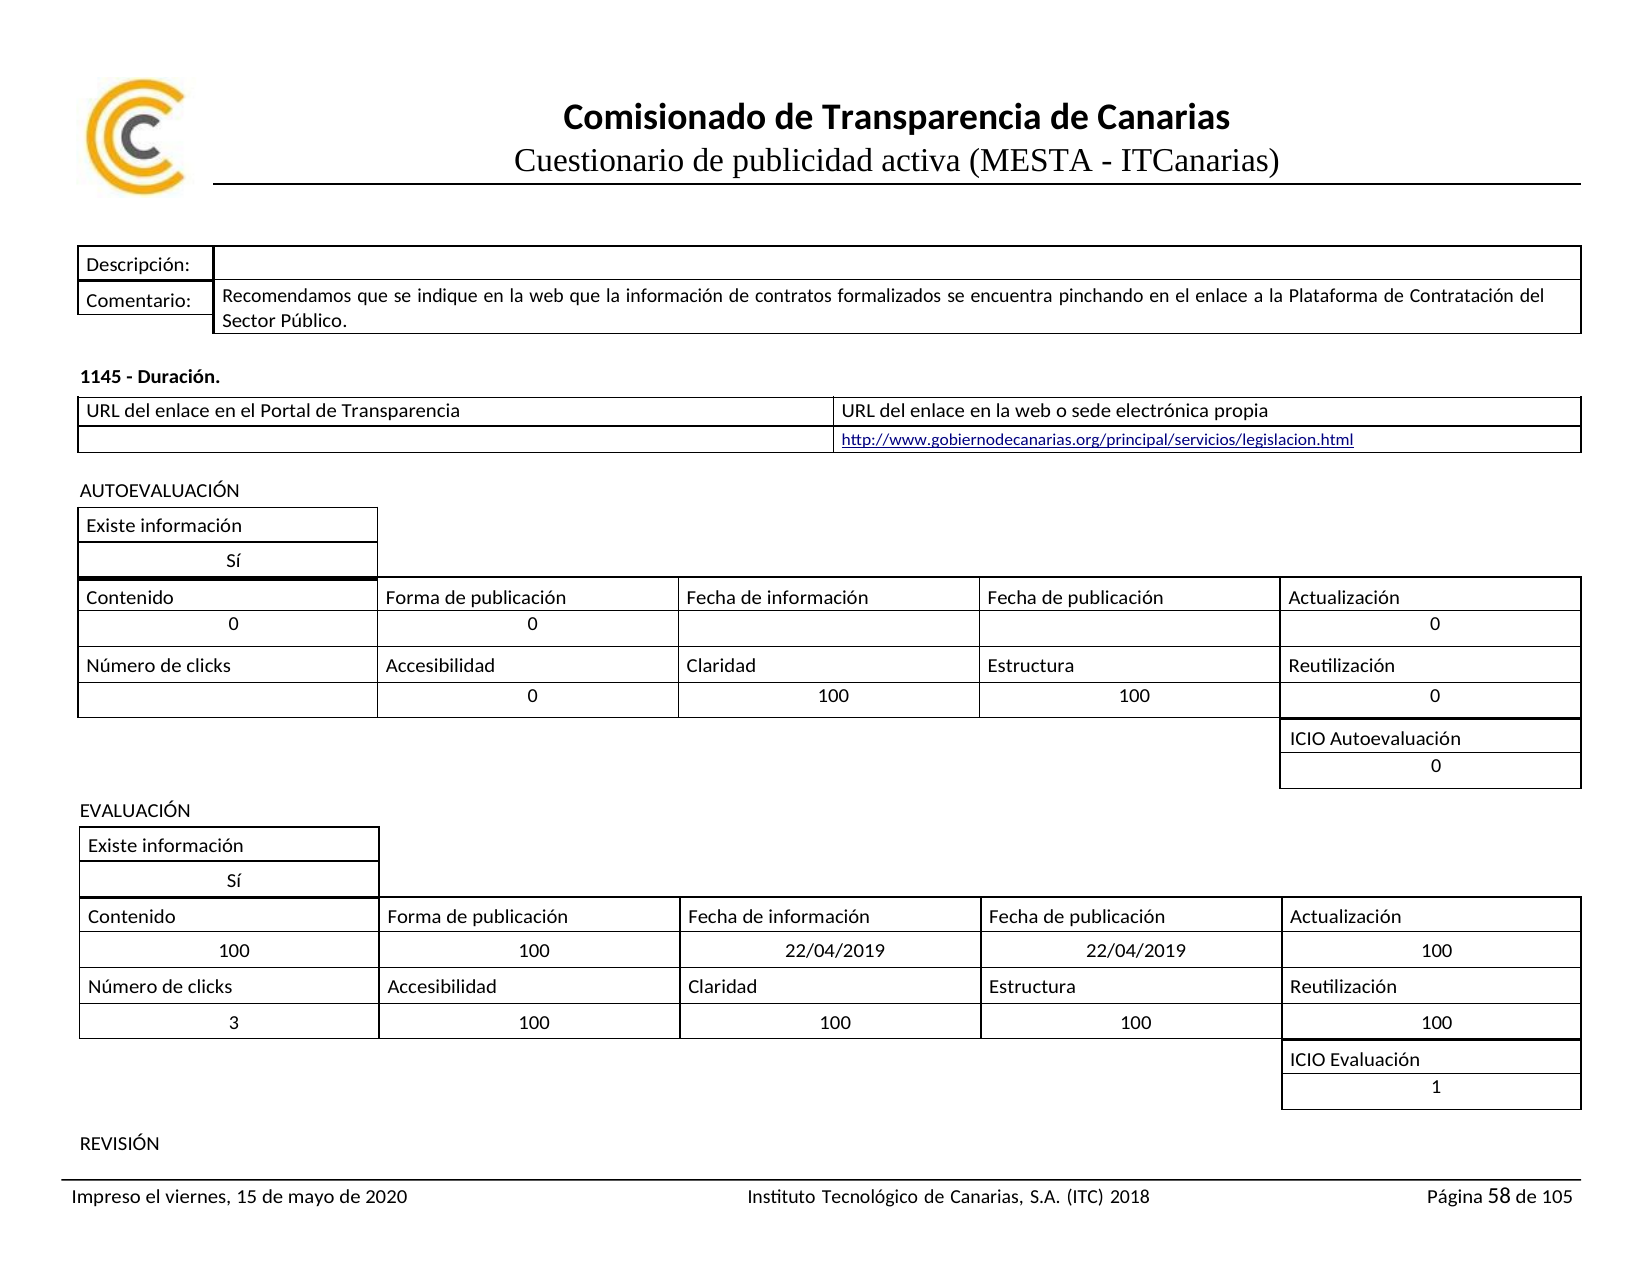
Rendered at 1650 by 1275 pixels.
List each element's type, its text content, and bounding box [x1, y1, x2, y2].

table_cell Reutilización [1283, 968, 1580, 1002]
table_cell Forma de publicación [380, 898, 679, 931]
table_cell [79, 427, 833, 451]
table_cell 0 [79, 611, 377, 646]
table_cell [980, 611, 1279, 646]
table_cell Claridad [681, 968, 980, 1002]
table_cell Estructura [982, 968, 1281, 1002]
table_cell 100 [80, 932, 378, 967]
table_cell 0 [1281, 753, 1580, 788]
text 1145 - Duración. [79, 364, 1594, 389]
table_cell 0 [378, 611, 678, 646]
table_header URL del enlace en la web o sede electrónica propia [834, 398, 1580, 425]
table_cell ICIO Autoevaluación [1281, 720, 1580, 752]
table_cell ICIO Evaluación [1283, 1041, 1580, 1073]
table_cell Accesibilidad [380, 968, 679, 1002]
text REVISIÓN [79, 1131, 1594, 1155]
table_cell Reutilización [1281, 647, 1580, 681]
text EVALUACIÓN [79, 798, 1594, 822]
table_cell 100 [1283, 932, 1580, 967]
table_cell 1 [1283, 1074, 1580, 1109]
table_cell 22/04/2019 [681, 932, 980, 967]
text AUTOEVALUACIÓN [79, 478, 1594, 503]
table_cell Número de clicks [80, 968, 378, 1002]
table_cell 100 [679, 683, 979, 717]
table_cell http://www.gobiernodecanarias.org/principal/servicios/legislacion.html [834, 427, 1580, 451]
table_cell Accesibilidad [378, 647, 678, 681]
table_cell [679, 611, 979, 646]
table_cell Contenido [80, 899, 378, 931]
table_cell Fecha de publicación [980, 578, 1279, 609]
table_cell Sí [80, 862, 378, 896]
table_cell 100 [681, 1004, 980, 1038]
table_cell 100 [380, 932, 679, 967]
table_cell 3 [80, 1004, 378, 1038]
table_cell 0 [1281, 683, 1580, 717]
table_header [215, 247, 1580, 278]
table_cell [78, 315, 212, 333]
table_cell 22/04/2019 [982, 932, 1281, 967]
table_cell Número de clicks [79, 647, 377, 681]
table_cell Comentario: [79, 282, 212, 314]
table_cell [78, 718, 1279, 788]
table_cell Fecha de información [681, 898, 980, 931]
table_header Descripción: [79, 247, 212, 278]
table_header Existe información [80, 828, 378, 860]
table_header [378, 507, 1581, 576]
table_cell 100 [380, 1004, 679, 1038]
table_cell [79, 683, 377, 717]
table_header Existe información [79, 508, 377, 541]
table_cell Sí [79, 543, 377, 576]
table_cell 100 [982, 1004, 1281, 1038]
table_cell Actualización [1283, 898, 1580, 931]
table_cell [80, 1039, 1281, 1109]
table_cell Fecha de publicación [982, 898, 1281, 931]
table_cell 100 [1283, 1004, 1580, 1038]
table_cell Recomendamos que se indique en la web que la información de contratos formalizados se encuentra pinchando en el enlace a la Plataforma de Contratación del Sector Público. [215, 280, 1580, 333]
table_cell 100 [980, 683, 1279, 717]
table_header [380, 826, 1581, 896]
table_cell Fecha de información [679, 578, 979, 609]
table_cell 0 [1281, 611, 1580, 646]
table_cell Actualización [1281, 578, 1580, 609]
table_cell Claridad [679, 647, 979, 681]
table_cell Contenido [79, 581, 377, 609]
table_cell Estructura [980, 647, 1279, 681]
table_cell Forma de publicación [378, 578, 678, 609]
table_cell 0 [378, 683, 678, 717]
table_header URL del enlace en el Portal de Transparencia [79, 398, 833, 425]
